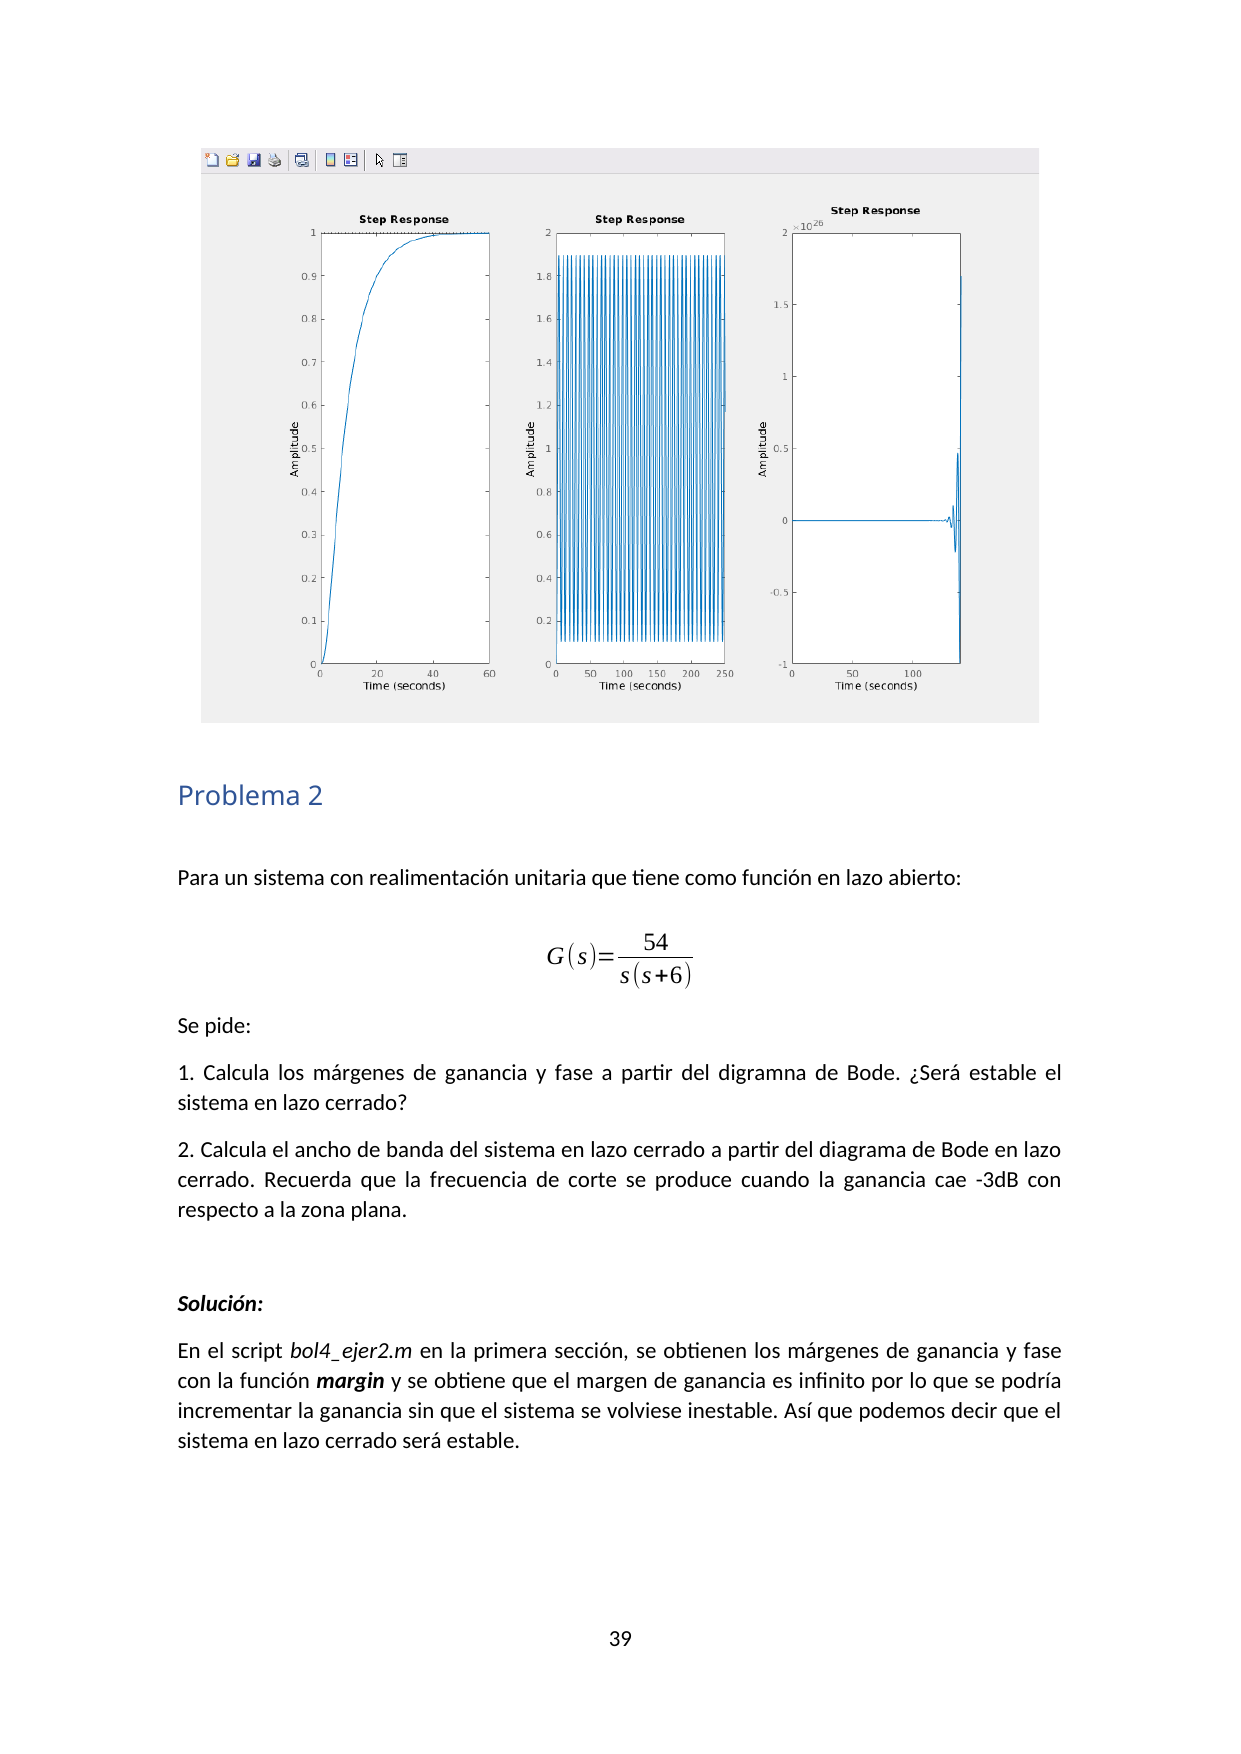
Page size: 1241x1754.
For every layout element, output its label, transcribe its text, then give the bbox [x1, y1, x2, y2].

text Para un sistema con realimentación unitaria que tiene como función en lazo abierto: [177, 863, 1063, 891]
text 2. Calcula el ancho de banda del sistema en lazo cerrado a partir del diagrama de Bode en lazo cerrado. Recuerda que la frecuencia de corte se produce cuando la ganancia cae -3dB con respecto a la zona plana. [177, 1135, 1063, 1223]
text En el script bol4_ejer2.m en la primera sección, se obtienen los márgenes de ganancia y fase con la función margin y se obtiene que el margen de ganancia es infinito por lo que se podría incrementar la ganancia sin que el sistema se volviese inestable. Así que podemos decir que el sistema en lazo cerrado será estable. [177, 1336, 1063, 1454]
text Solución: [177, 1289, 1063, 1317]
subtitle Problema 2 [177, 776, 1063, 813]
picture [201, 147, 1040, 723]
text 1. Calcula los márgenes de ganancia y fase a partir del digramna de Bode. ¿Será estable el sistema en lazo cerrado? [177, 1058, 1063, 1116]
text Se pide: [177, 910, 1063, 1039]
